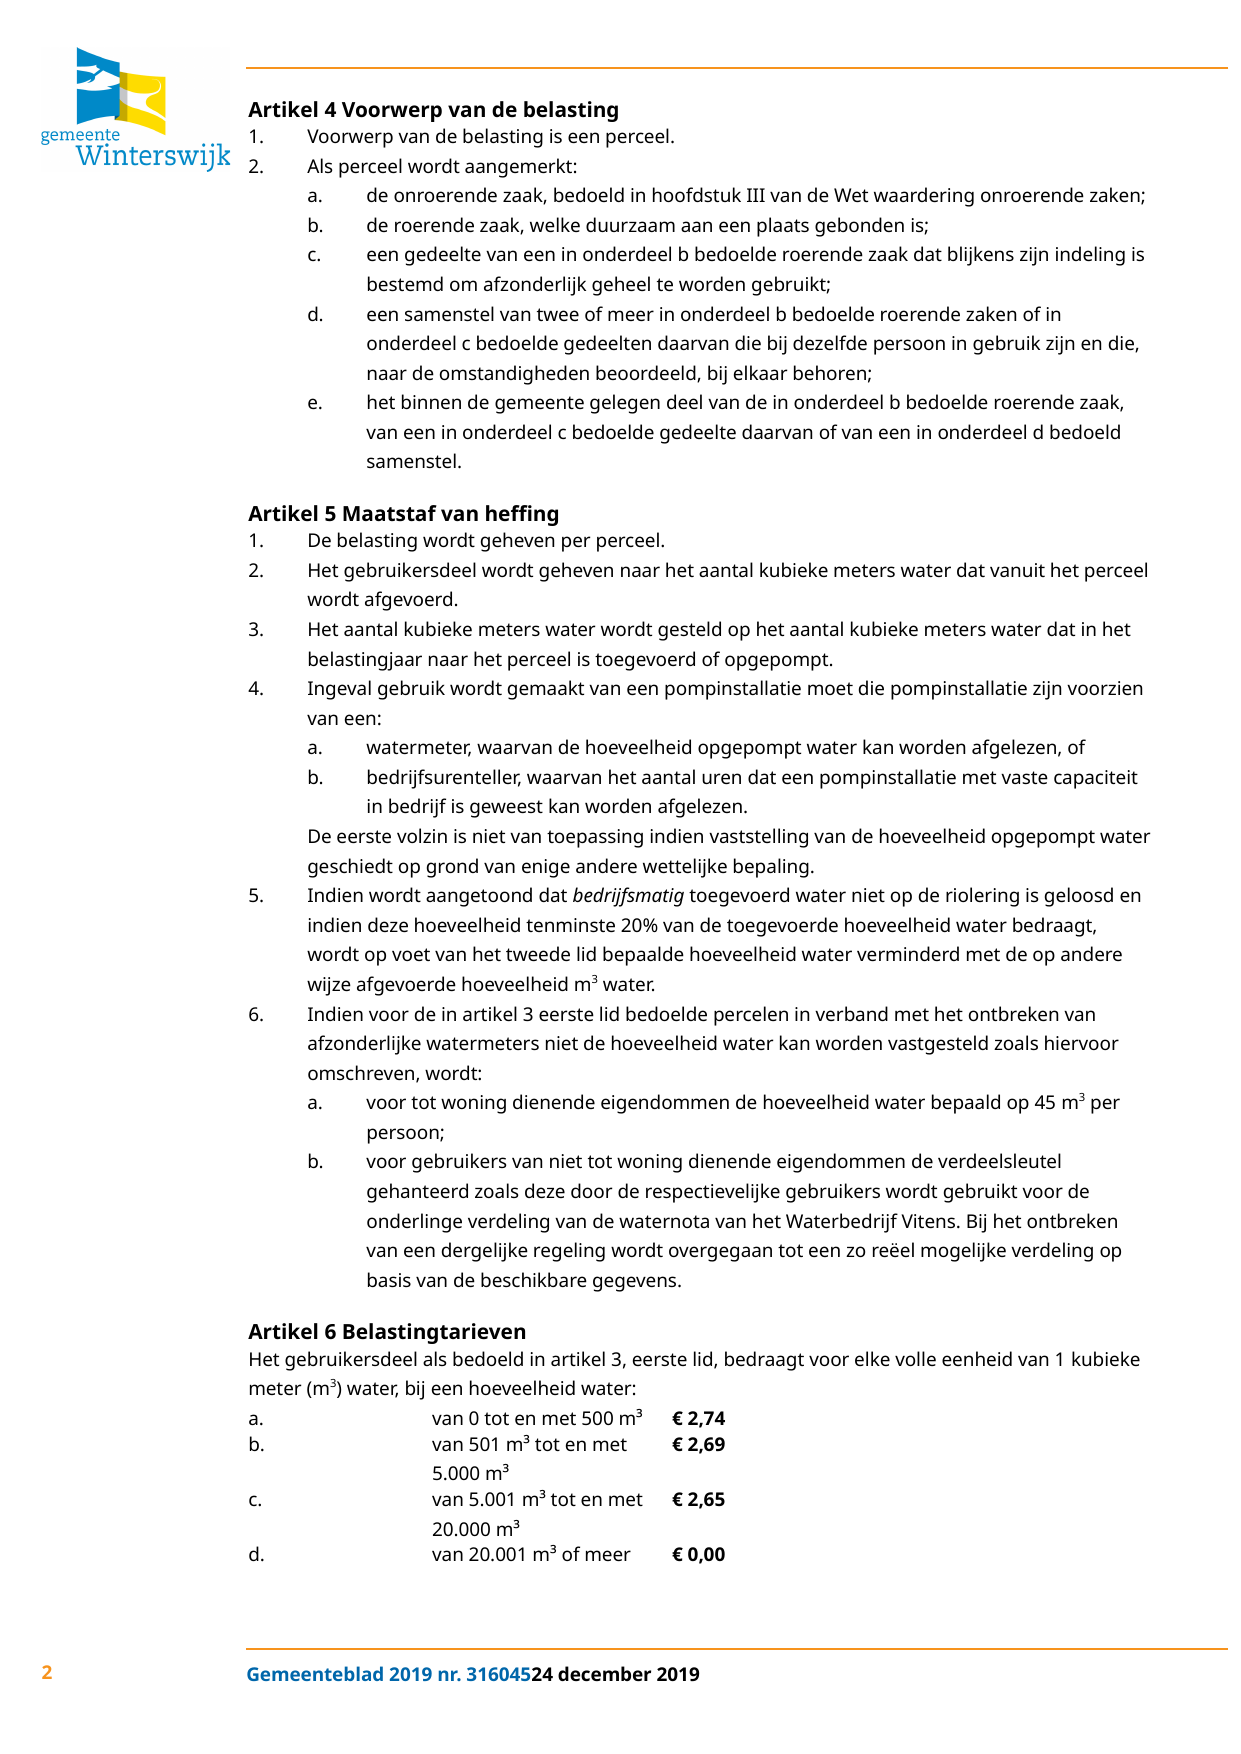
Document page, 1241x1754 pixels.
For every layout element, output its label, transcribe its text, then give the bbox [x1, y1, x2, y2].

list de onroerende zaak, bedoeld in hoofdstuk III van de Wet waardering onroerende zaken; [307, 182, 1152, 208]
list voor tot woning dienende eigendommen de hoeveelheid water bepaald op 45 m3 per persoon; [307, 1089, 1152, 1145]
table_cell € 0,00 [672, 1542, 1152, 1567]
table_cell € 2,69 [672, 1431, 1152, 1486]
table_cell b. [248, 1431, 432, 1486]
table_cell van 5.001 m³ tot en met 20.000 m³ [432, 1486, 672, 1542]
picture [225, 153, 231, 162]
table_cell € 2,65 [672, 1486, 1152, 1542]
list De eerste volzin is niet van toepassing indien vaststelling van de hoeveelheid opgepompt water geschiedt op grond van enige andere wettelijke bepaling. [248, 823, 1152, 879]
table_header € 2,74 [672, 1405, 1152, 1431]
list Ingeval gebruik wordt gemaakt van een pompinstallatie moet die pompinstallatie zijn voorzien van een: [248, 675, 1152, 731]
text Artikel 5 Maatstaf van heffing [248, 499, 1152, 527]
list Indien wordt aangetoond dat bedrijfsmatig toegevoerd water niet op de riolering is geloosd en indien deze hoeveelheid tenminste 20% van de toegevoerde hoeveelheid water bedraagt, wordt op voet van het tweede lid bepaalde hoeveelheid water verminderd met de op andere wijze afgevoerde hoeveelheid m3 water. [248, 882, 1152, 997]
list het binnen de gemeente gelegen deel van de in onderdeel b bedoelde roerende zaak, van een in onderdeel c bedoelde gedeelte daarvan of van een in onderdeel d bedoeld samenstel. [307, 389, 1152, 474]
list Voorwerp van de belasting is een perceel. [248, 123, 1152, 149]
text Artikel 4 Voorwerp van de belasting [248, 95, 1152, 123]
list bedrijfsurenteller, waarvan het aantal uren dat een pompinstallatie met vaste capaciteit in bedrijf is geweest kan worden afgelezen. [307, 764, 1152, 819]
table_cell c. [248, 1486, 432, 1542]
text Het gebruikersdeel als bedoeld in artikel 3, eerste lid, bedraagt voor elke volle eenheid van 1 kubieke meter (m3) water, bij een hoeveelheid water: [248, 1346, 1152, 1401]
list watermeter, waarvan de hoeveelheid opgepompt water kan worden afgelezen, of [307, 734, 1152, 760]
table_header a. [248, 1405, 432, 1431]
table_cell d. [248, 1542, 432, 1567]
list Indien voor de in artikel 3 eerste lid bedoelde percelen in verband met het ontbreken van afzonderlijke watermeters niet de hoeveelheid water kan worden vastgesteld zoals hiervoor omschreven, wordt: [248, 1001, 1152, 1086]
list een samenstel van twee of meer in onderdeel b bedoelde roerende zaken of in onderdeel c bedoelde gedeelten daarvan die bij dezelfde persoon in gebruik zijn en die, naar de omstandigheden beoordeeld, bij elkaar behoren; [307, 301, 1152, 386]
list een gedeelte van een in onderdeel b bedoelde roerende zaak dat blijkens zijn indeling is bestemd om afzonderlijk geheel te worden gebruikt; [307, 242, 1152, 297]
table_cell van 501 m³ tot en met 5.000 m³ [432, 1431, 672, 1486]
table_cell van 20.001 m³ of meer [432, 1542, 672, 1567]
list Als perceel wordt aangemerkt: [248, 153, 1152, 178]
list Het aantal kubieke meters water wordt gesteld op het aantal kubieke meters water dat in het belastingjaar naar het perceel is toegevoerd of opgepompt. [248, 616, 1152, 672]
list de roerende zaak, welke duurzaam aan een plaats gebonden is; [307, 212, 1152, 238]
list voor gebruikers van niet tot woning dienende eigendommen de verdeelsleutel gehanteerd zoals deze door de respectievelijke gebruikers wordt gebruikt voor de onderlinge verdeling van de waternota van het Waterbedrijf Vitens. Bij het ontbreken van een dergelijke regeling wordt overgegaan tot een zo reëel mogelijke verdeling op basis van de beschikbare gegevens. [307, 1149, 1152, 1293]
list Het gebruikersdeel wordt geheven naar het aantal kubieke meters water dat vanuit het perceel wordt afgevoerd. [248, 557, 1152, 612]
text Artikel 6 Belastingtarieven [248, 1317, 1152, 1346]
picture [41, 47, 231, 172]
table_header van 0 tot en met 500 m³ [432, 1405, 672, 1431]
list De belasting wordt geheven per perceel. [248, 527, 1152, 553]
